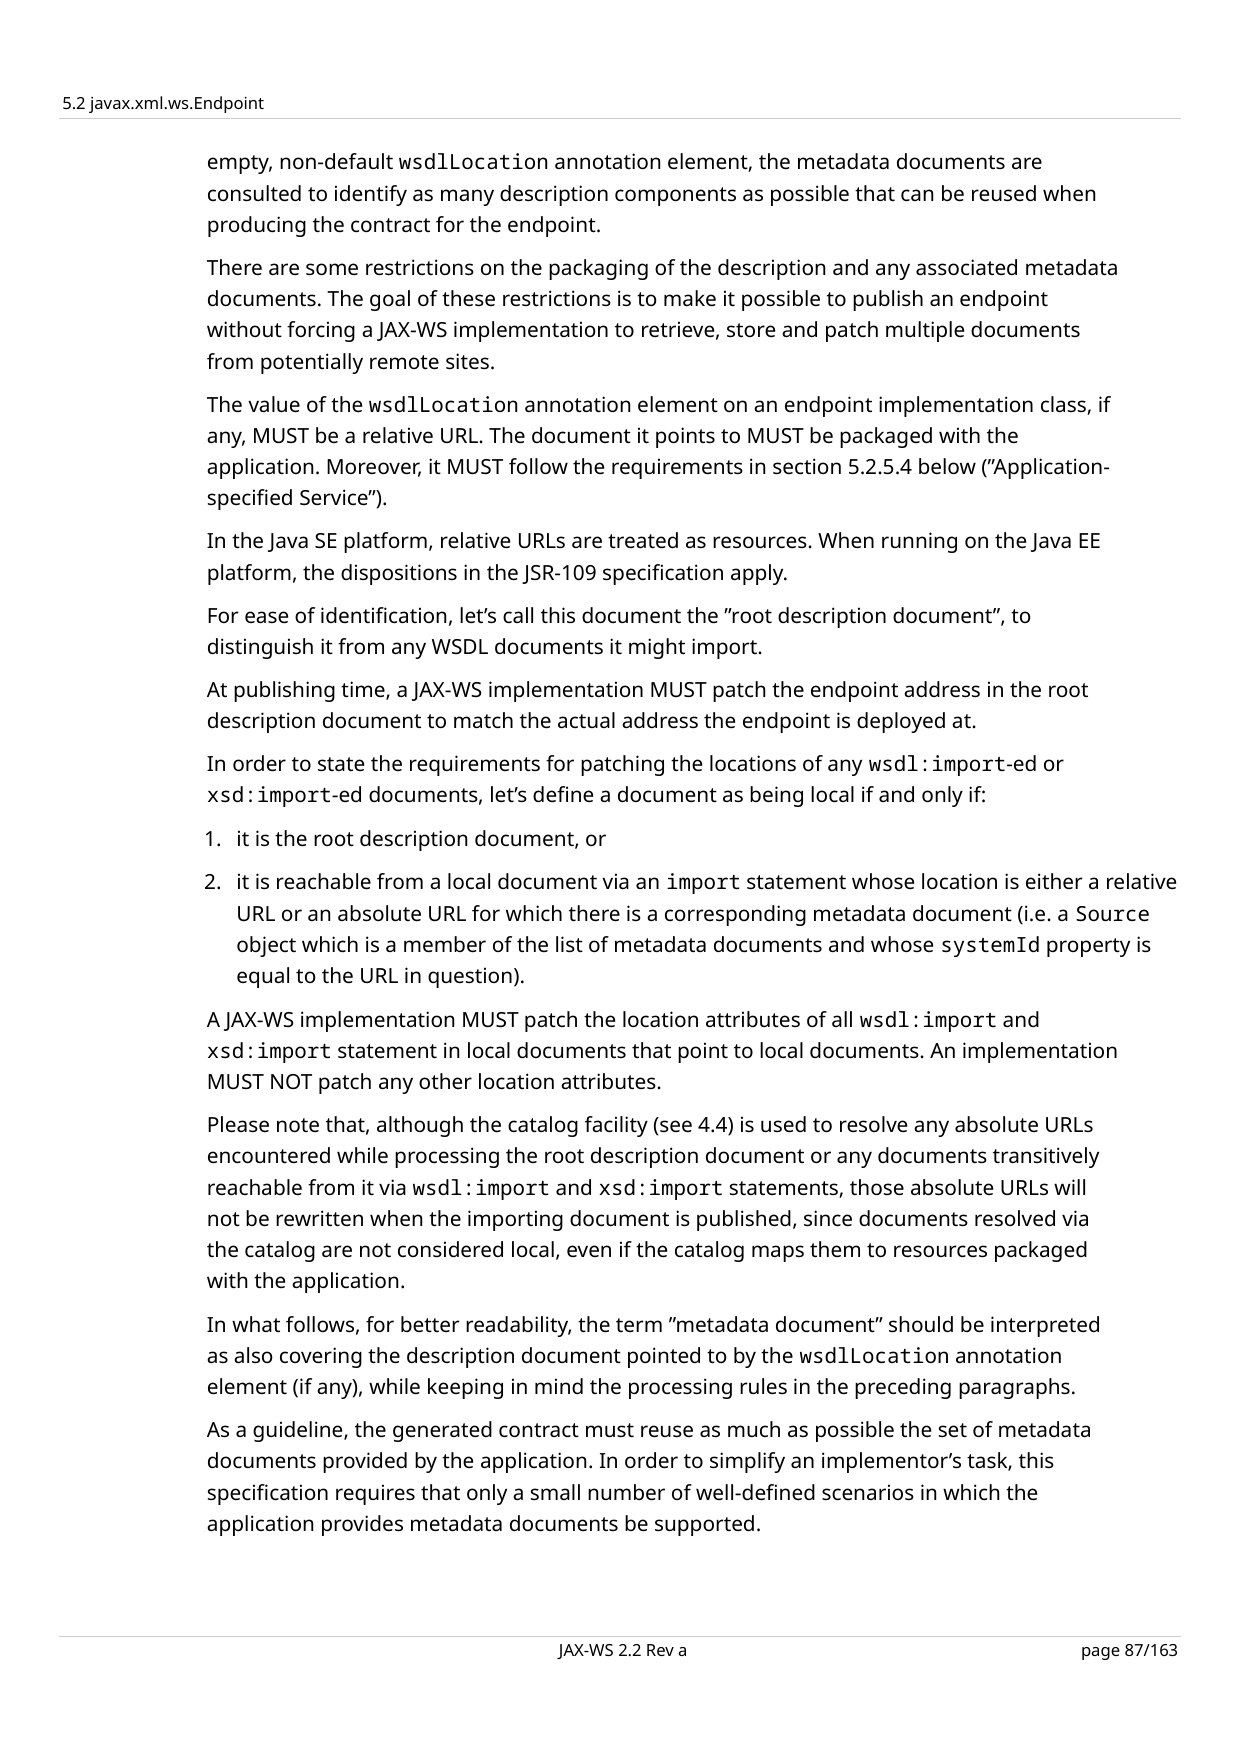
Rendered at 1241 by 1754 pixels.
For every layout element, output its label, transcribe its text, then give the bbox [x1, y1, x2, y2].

text empty, non-default wsdlLocation annotation element, the metadata documents are consulted to identify as many description components as possible that can be reused when producing the contract for the endpoint. [207, 147, 1122, 238]
text A JAX-WS implementation MUST patch the location attributes of all wsdl:import and xsd:import statement in local documents that point to local documents. An implementation MUST NOT patch any other location attributes. [207, 1005, 1122, 1096]
text In order to state the requirements for patching the locations of any wsdl:import-ed or xsd:import-ed documents, let’s define a document as being local if and only if: [207, 749, 1122, 809]
list it is reachable from a local document via an import statement whose location is either a relative URL or an absolute URL for which there is a corresponding metadata document (i.e. a Source object which is a member of the list of metadata documents and whose systemId property is equal to the URL in question). [221, 867, 1181, 989]
text The value of the wsdlLocation annotation element on an endpoint implementation class, if any, MUST be a relative URL. The document it points to MUST be packaged with the application. Moreover, it MUST follow the requirements in section 5.2.5.4 below (”Application-specified Service”). [207, 390, 1122, 512]
text At publishing time, a JAX-WS implementation MUST patch the endpoint address in the root description document to match the actual address the endpoint is deployed at. [207, 675, 1122, 735]
text In the Java SE platform, relative URLs are treated as resources. When running on the Java EE platform, the dispositions in the JSR-109 specification apply. [207, 527, 1122, 586]
list it is the root description document, or [221, 824, 1181, 852]
text Please note that, although the catalog facility (see 4.4) is used to resolve any absolute URLs encountered while processing the root description document or any documents transitively reachable from it via wsdl:import and xsd:import statements, those absolute URLs will not be rewritten when the importing document is published, since documents resolved via the catalog are not considered local, even if the catalog maps them to resources packaged with the application. [207, 1110, 1122, 1295]
text In what follows, for better readability, the term ”metadata document” should be interpreted as also covering the description document pointed to by the wsdlLocation annotation element (if any), while keeping in mind the processing rules in the preceding paragraphs. [207, 1310, 1122, 1401]
text For ease of identification, let’s call this document the ”root description document”, to distinguish it from any WSDL documents it might import. [207, 601, 1122, 661]
text There are some restrictions on the packaging of the description and any associated metadata documents. The goal of these restrictions is to make it possible to publish an endpoint without forcing a JAX-WS implementation to retrieve, store and patch multiple documents from potentially remote sites. [207, 253, 1122, 375]
text As a guideline, the generated contract must reuse as much as possible the set of metadata documents provided by the application. In order to simplify an implementor’s task, this specification requires that only a small number of well-defined scenarios in which the application provides metadata documents be supported. [207, 1415, 1122, 1537]
